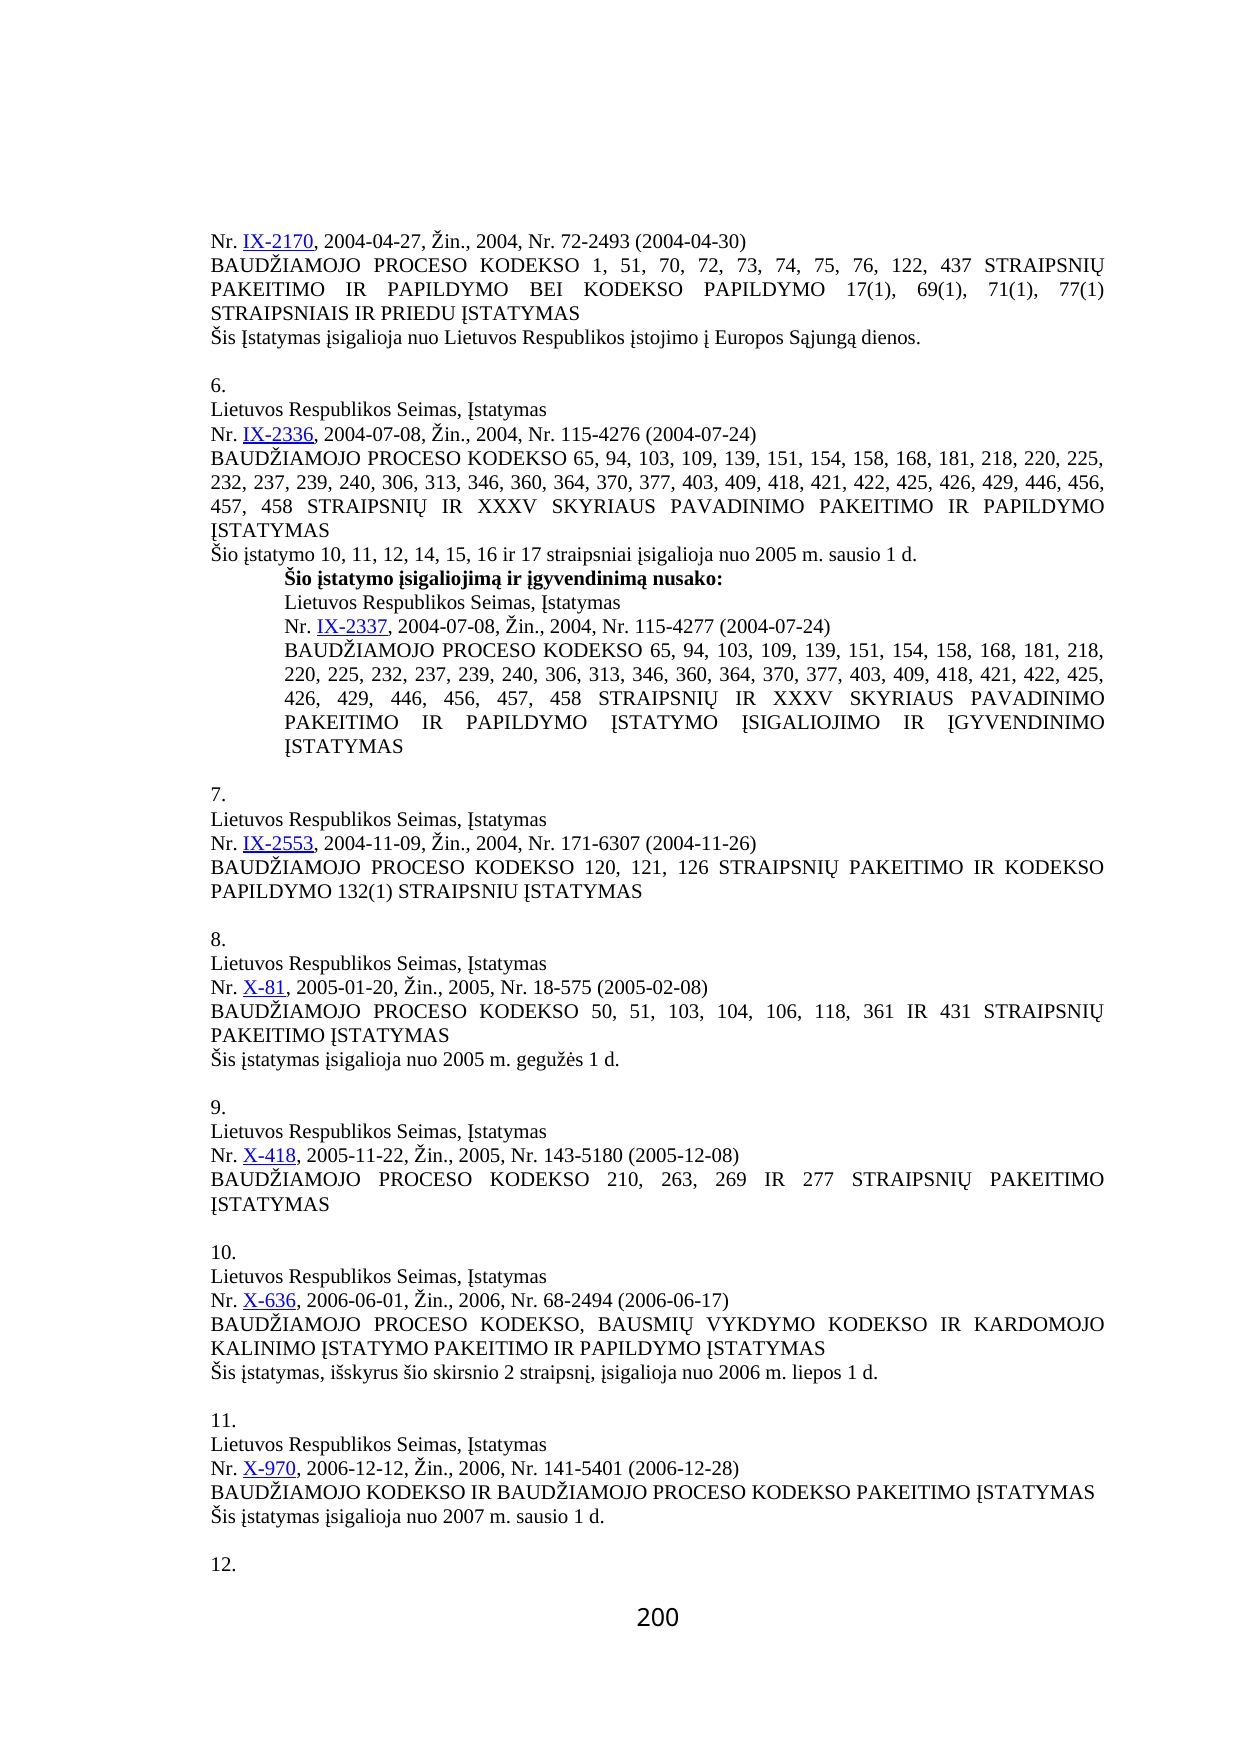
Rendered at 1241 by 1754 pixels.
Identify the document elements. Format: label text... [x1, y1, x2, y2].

text 11. [210, 1408, 1105, 1432]
text BAUDŽIAMOJO PROCESO KODEKSO 65, 94, 103, 109, 139, 151, 154, 158, 168, 181, 218, 220, 225, 232, 237, 239, 240, 306, 313, 346, 360, 364, 370, 377, 403, 409, 418, 421, 422, 425, 426, 429, 446, 456, 457, 458 STRAIPSNIŲ IR XXXV SKYRIAUS PAVADINIMO PAKEITIMO IR PAPILDYMO ĮSTATYMAS [210, 446, 1105, 542]
text Šio įstatymo 10, 11, 12, 14, 15, 16 ir 17 straipsniai įsigalioja nuo 2005 m. sausio 1 d. [210, 542, 1105, 566]
text Lietuvos Respublikos Seimas, Įstatymas [210, 590, 1105, 614]
text Nr. IX-2553, 2004-11-09, Žin., 2004, Nr. 171-6307 (2004-11-26) [210, 831, 1105, 854]
text Nr. X-970, 2006-12-12, Žin., 2006, Nr. 141-5401 (2006-12-28) [210, 1456, 1105, 1480]
text Lietuvos Respublikos Seimas, Įstatymas [210, 1264, 1105, 1288]
text BAUDŽIAMOJO PROCESO KODEKSO 210, 263, 269 IR 277 STRAIPSNIŲ PAKEITIMO ĮSTATYMAS [210, 1167, 1105, 1216]
text 9. [210, 1095, 1105, 1119]
text 7. [210, 782, 1105, 806]
text BAUDŽIAMOJO PROCESO KODEKSO, BAUSMIŲ VYKDYMO KODEKSO IR KARDOMOJO KALINIMO ĮSTATYMO PAKEITIMO IR PAPILDYMO ĮSTATYMAS [210, 1312, 1105, 1360]
text BAUDŽIAMOJO PROCESO KODEKSO 1, 51, 70, 72, 73, 74, 75, 76, 122, 437 STRAIPSNIŲ PAKEITIMO IR PAPILDYMO BEI KODEKSO PAPILDYMO 17(1), 69(1), 71(1), 77(1) STRAIPSNIAIS IR PRIEDU ĮSTATYMAS [210, 253, 1105, 325]
text Šio įstatymo įsigaliojimą ir įgyvendinimą nusako: [210, 566, 1105, 590]
text Šis įstatymas, išskyrus šio skirsnio 2 straipsnį, įsigalioja nuo 2006 m. liepos 1 d. [210, 1360, 1105, 1384]
text BAUDŽIAMOJO PROCESO KODEKSO 120, 121, 126 STRAIPSNIŲ PAKEITIMO IR KODEKSO PAPILDYMO 132(1) STRAIPSNIU ĮSTATYMAS [210, 854, 1105, 903]
text 8. [210, 927, 1105, 951]
text Nr. IX-2336, 2004-07-08, Žin., 2004, Nr. 115-4276 (2004-07-24) [210, 421, 1105, 446]
text Nr. X-636, 2006-06-01, Žin., 2006, Nr. 68-2494 (2006-06-17) [210, 1288, 1105, 1312]
text 6. [210, 373, 1105, 397]
text Lietuvos Respublikos Seimas, Įstatymas [210, 397, 1105, 421]
text Nr. IX-2337, 2004-07-08, Žin., 2004, Nr. 115-4277 (2004-07-24) [210, 614, 1105, 638]
text Lietuvos Respublikos Seimas, Įstatymas [210, 951, 1105, 975]
text BAUDŽIAMOJO PROCESO KODEKSO 65, 94, 103, 109, 139, 151, 154, 158, 168, 181, 218, 220, 225, 232, 237, 239, 240, 306, 313, 346, 360, 364, 370, 377, 403, 409, 418, 421, 422, 425, 426, 429, 446, 456, 457, 458 STRAIPSNIŲ IR XXXV SKYRIAUS PAVADINIMO PAKEITIMO IR PAPILDYMO ĮSTATYMO ĮSIGALIOJIMO IR ĮGYVENDINIMO ĮSTATYMAS [284, 638, 1105, 758]
text 12. [210, 1552, 1105, 1576]
text Lietuvos Respublikos Seimas, Įstatymas [210, 1119, 1105, 1143]
text 10. [210, 1239, 1105, 1264]
text BAUDŽIAMOJO PROCESO KODEKSO 50, 51, 103, 104, 106, 118, 361 IR 431 STRAIPSNIŲ PAKEITIMO ĮSTATYMAS [210, 999, 1105, 1047]
text Nr. X-81, 2005-01-20, Žin., 2005, Nr. 18-575 (2005-02-08) [210, 975, 1105, 999]
text Šis Įstatymas įsigalioja nuo Lietuvos Respublikos įstojimo į Europos Sąjungą dienos. [210, 325, 1105, 349]
text Lietuvos Respublikos Seimas, Įstatymas [210, 806, 1105, 831]
text BAUDŽIAMOJO KODEKSO IR BAUDŽIAMOJO PROCESO KODEKSO PAKEITIMO ĮSTATYMAS [210, 1480, 1105, 1504]
text Nr. IX-2170, 2004-04-27, Žin., 2004, Nr. 72-2493 (2004-04-30) [210, 229, 1105, 253]
text Šis įstatymas įsigalioja nuo 2005 m. gegužės 1 d. [210, 1047, 1105, 1071]
text Šis įstatymas įsigalioja nuo 2007 m. sausio 1 d. [210, 1504, 1105, 1528]
text Nr. X-418, 2005-11-22, Žin., 2005, Nr. 143-5180 (2005-12-08) [210, 1143, 1105, 1167]
text Lietuvos Respublikos Seimas, Įstatymas [210, 1432, 1105, 1456]
